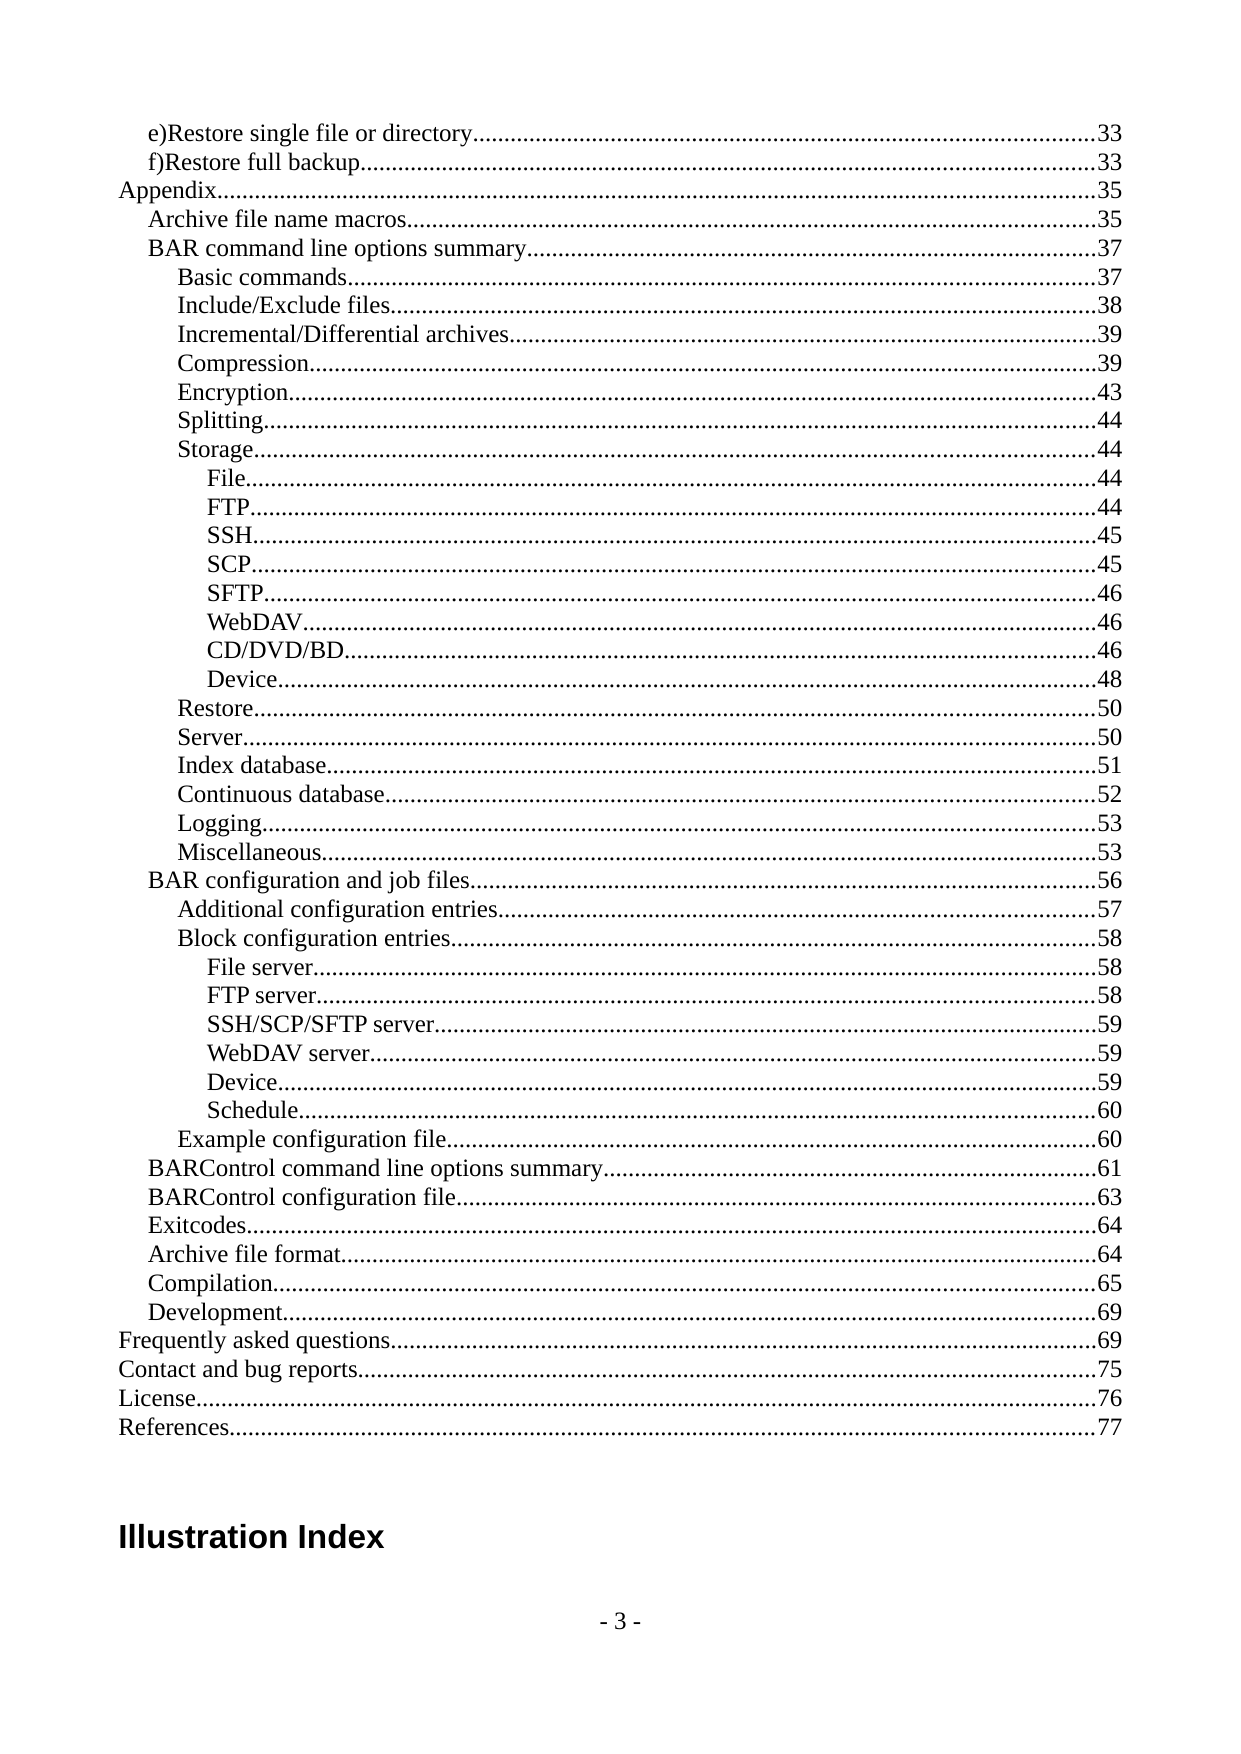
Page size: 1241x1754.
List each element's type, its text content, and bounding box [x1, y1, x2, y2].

text SCP 45 [207, 549, 1122, 578]
text Continuous database 52 [177, 779, 1122, 808]
text CD/DVD/BD 46 [207, 636, 1122, 664]
text FTP 44 [207, 492, 1122, 521]
text e)Restore single file or directory 33 [148, 118, 1122, 147]
text FTP server 58 [207, 981, 1122, 1009]
text Archive file format 64 [148, 1239, 1122, 1268]
text Appendix 35 [118, 176, 1122, 204]
text SSH/SCP/SFTP server 59 [207, 1009, 1122, 1038]
text File 44 [207, 463, 1122, 492]
text BARControl command line options summary 61 [148, 1153, 1122, 1182]
text Compression 39 [177, 348, 1122, 377]
text Development 69 [148, 1297, 1122, 1326]
text References 77 [118, 1412, 1122, 1441]
text Include/Exclude files 38 [177, 291, 1122, 319]
text Logging 53 [177, 808, 1122, 837]
text f)Restore full backup 33 [148, 147, 1122, 176]
text Frequently asked questions 69 [118, 1326, 1122, 1354]
text Encryption 43 [177, 377, 1122, 406]
text Schedule 60 [207, 1096, 1122, 1124]
text BARControl configuration file 63 [148, 1182, 1122, 1211]
text Storage 44 [177, 434, 1122, 463]
text BAR command line options summary 37 [148, 233, 1122, 262]
text License 76 [118, 1383, 1122, 1412]
text Incremental/Differential archives 39 [177, 319, 1122, 348]
text Device 48 [207, 664, 1122, 693]
text Additional configuration entries 57 [177, 894, 1122, 923]
text SSH 45 [207, 521, 1122, 549]
text Miscellaneous 53 [177, 837, 1122, 866]
text WebDAV 46 [207, 607, 1122, 636]
text Basic commands 37 [177, 262, 1122, 291]
text Device 59 [207, 1067, 1122, 1096]
text Compilation 65 [148, 1268, 1122, 1297]
text Exitcodes 64 [148, 1211, 1122, 1239]
text BAR configuration and job files 56 [148, 866, 1122, 894]
text Index database 51 [177, 751, 1122, 779]
text SFTP 46 [207, 578, 1122, 607]
text Restore 50 [177, 693, 1122, 722]
text Splitting 44 [177, 406, 1122, 434]
text Archive file name macros 35 [148, 204, 1122, 233]
subtitle Illustration Index [118, 1517, 1122, 1555]
text Block configuration entries 58 [177, 923, 1122, 952]
text Example configuration file 60 [177, 1124, 1122, 1153]
text Server 50 [177, 722, 1122, 751]
text Contact and bug reports 75 [118, 1354, 1122, 1383]
text File server 58 [207, 952, 1122, 981]
text WebDAV server 59 [207, 1038, 1122, 1067]
